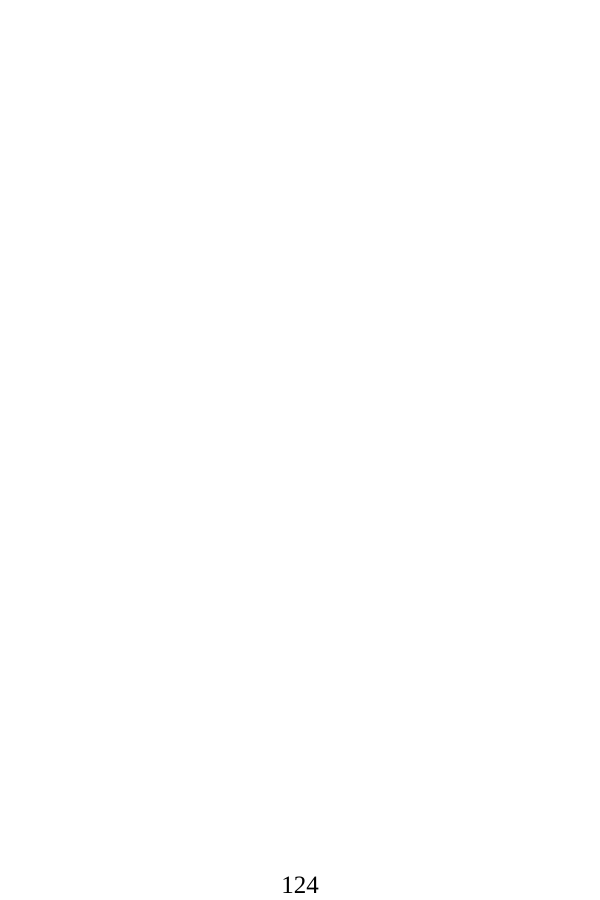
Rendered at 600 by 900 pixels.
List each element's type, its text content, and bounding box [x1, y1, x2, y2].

text I walked up to Malaprops and carefully considered all the journals, eventually deciding on a B6 Moleskine, lined, 208 pages. It cost around $25 w/ tax, which is more than 10 cents a page! [37, 401, 562, 492]
text I walked straight there, frequently smelling sewage and realizing how the only thing in life I need to focus on/care about is my journaling. [37, 83, 562, 151]
text . . . [37, 673, 562, 696]
text I walked to Pritchard, sat, drank and read all my recent entries, then wrote. [37, 287, 562, 333]
text The sidewalk at Hilliard and S Ann was finally open and I said, "Oh hell yeah." I deposited $70 and walked to High Five, where a very cute barista was taking out the trash. She walked up to the register and said, "Ten-ounce dark roast in a to-go cup? You know what to do," so I guess she remembered me. [37, 151, 562, 287]
text . . . [37, 355, 562, 378]
text I continued walking, stopped at the next bus stop, looked at my phone, went to Battle Cat, bought an iced latte and a sticker, continued west through the farmer's market, walked home, set down all my [37, 719, 562, 809]
text announced with a peace sign to Erica from the top of the stairs I was walking to the bank. [37, 37, 562, 83]
text I walked to the Greagle and got triggered by the disproportionately fat, oblivious and in-the-way crowd. I used the restroom and, as I was leaving, realized they were all part of the same tourist family. Of Montreal's bus was parked there as well. I walked up the street, sat at the shady bus stop and wrote in my journal. [37, 492, 562, 651]
